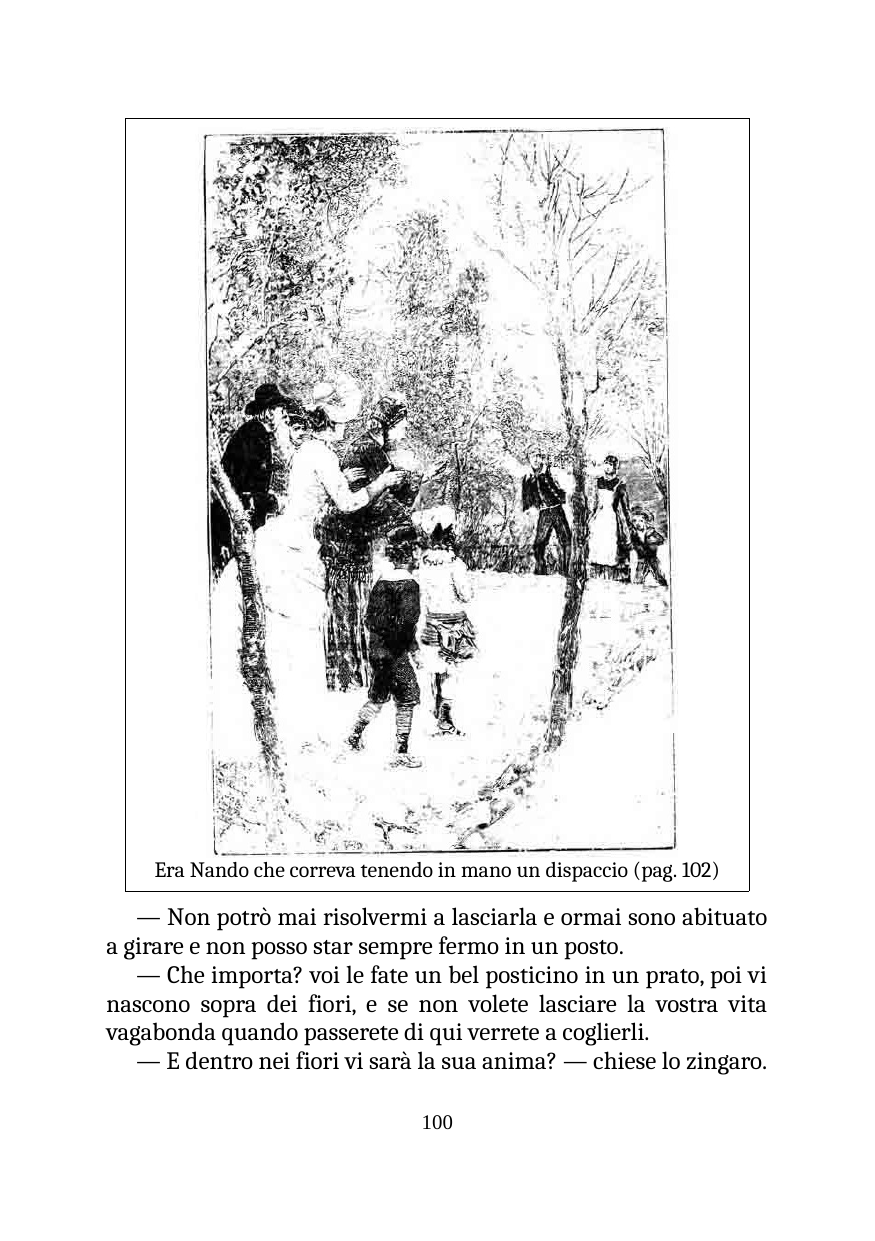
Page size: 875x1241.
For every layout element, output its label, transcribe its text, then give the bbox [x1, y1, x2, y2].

text — Che importa? voi le fate un bel posticino in un prato, poi vi nascono sopra dei fiori, e se non volete lasciare la vostra vita vagabonda quando passerete di qui verrete a coglierli. [106, 961, 768, 1047]
text — E dentro nei fiori vi sarà la sua anima? — chiese lo zingaro. [106, 1047, 768, 1076]
picture [195, 127, 679, 858]
text Era Nando che correva tenendo in mano un dispaccio (pag. 102) [134, 127, 740, 882]
text — Non potrò mai risolvermi a lasciarla e ormai sono abituato a girare e non posso star sempre fermo in un posto. [106, 106, 768, 961]
